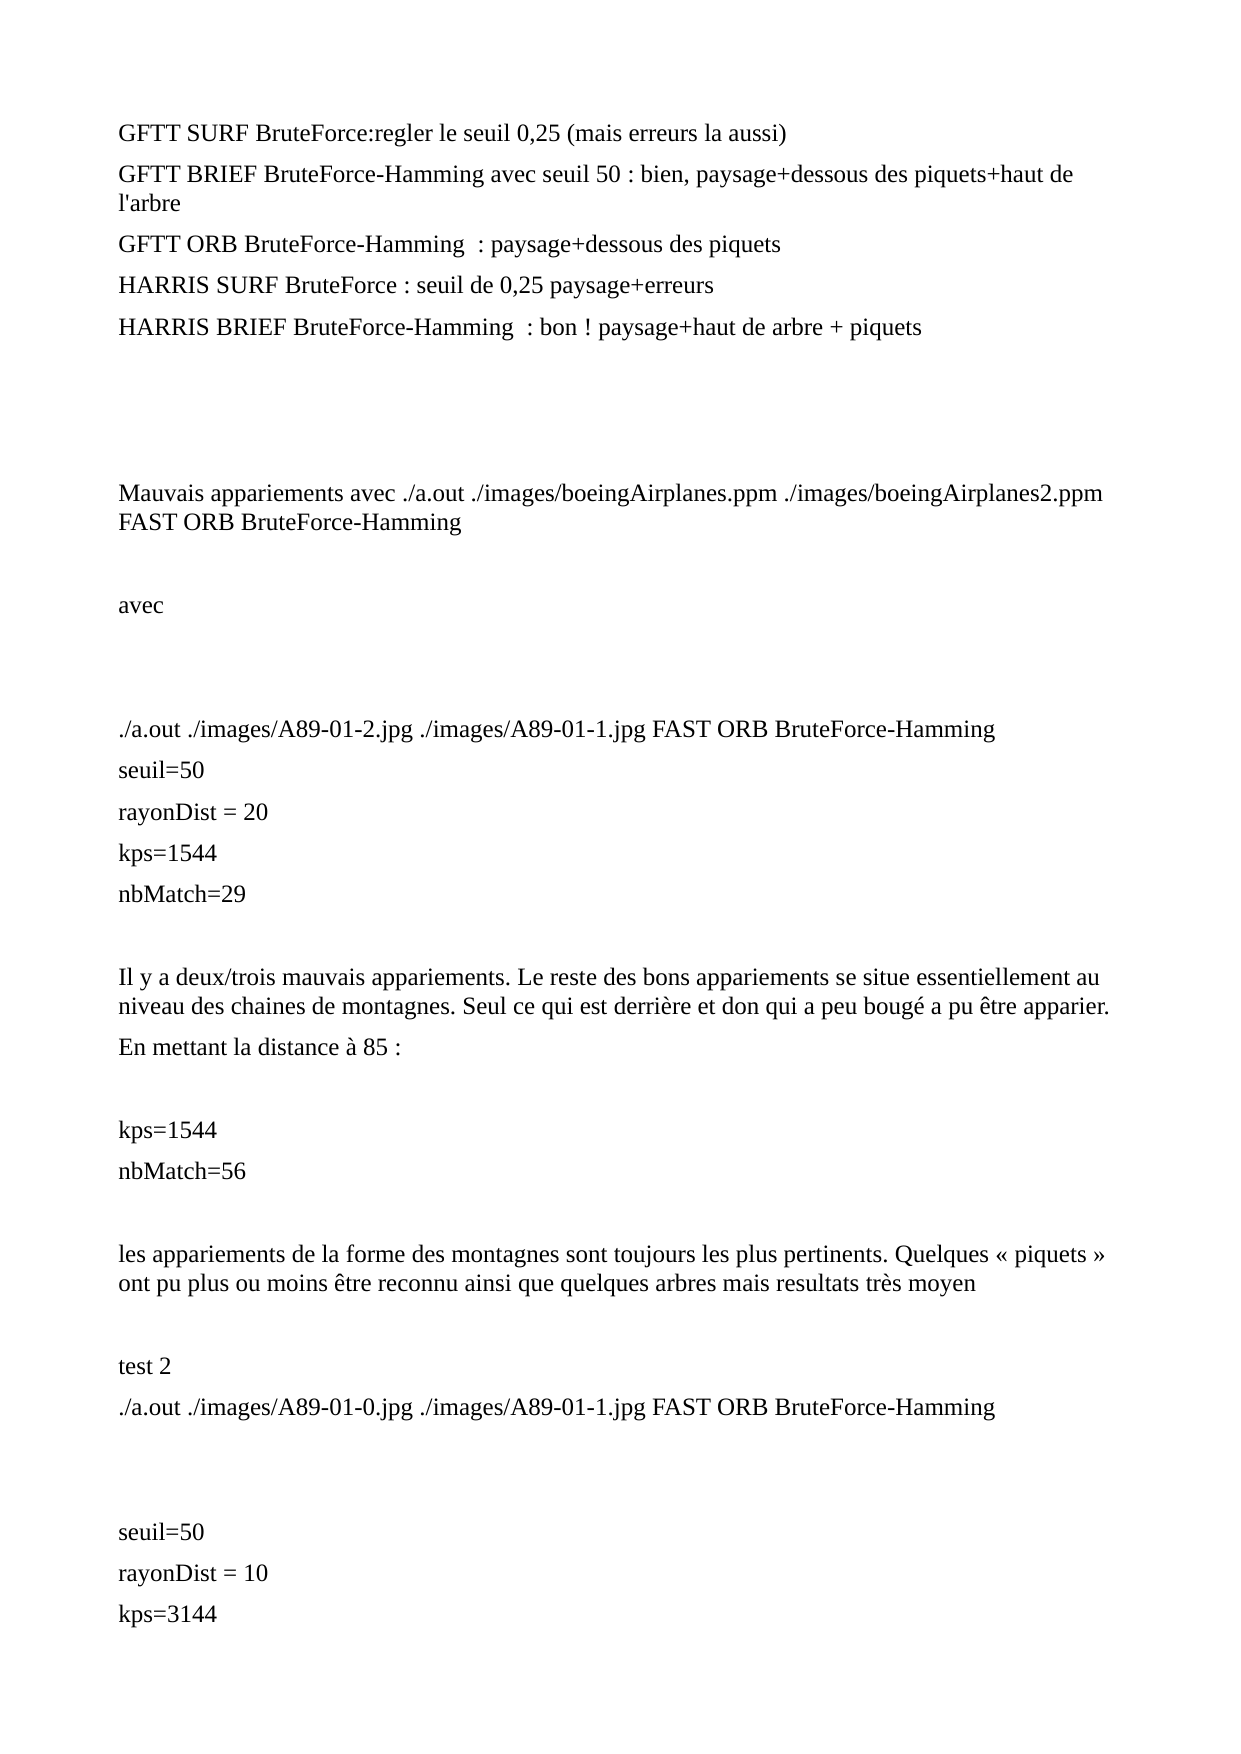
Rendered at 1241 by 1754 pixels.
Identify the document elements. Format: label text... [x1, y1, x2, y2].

text les appariements de la forme des montagnes sont toujours les plus pertinents. Quelques « piquets » ont pu plus ou moins être reconnu ainsi que quelques arbres mais resultats très moyen [118, 1239, 1122, 1297]
text HARRIS BRIEF BruteForce-Hamming : bon ! paysage+haut de arbre + piquets [118, 312, 1122, 341]
text rayonDist = 10 [118, 1558, 1122, 1587]
text En mettant la distance à 85 : [118, 1032, 1122, 1061]
text kps=1544 [118, 1115, 1122, 1144]
text nbMatch=29 [118, 879, 1122, 908]
text seuil=50 [118, 756, 1122, 784]
text kps=1544 [118, 838, 1122, 867]
text rayonDist = 20 [118, 797, 1122, 826]
text Mauvais appariements avec ./a.out ./images/boeingAirplanes.ppm ./images/boeingAirplanes2.ppm FAST ORB BruteForce-Hamming [118, 478, 1122, 536]
text GFTT ORB BruteForce-Hamming : paysage+dessous des piquets [118, 229, 1122, 258]
text HARRIS SURF BruteForce : seuil de 0,25 paysage+erreurs [118, 271, 1122, 299]
text ./a.out ./images/A89-01-0.jpg ./images/A89-01-1.jpg FAST ORB BruteForce-Hamming [118, 1392, 1122, 1421]
text avec [118, 590, 1122, 618]
text Il y a deux/trois mauvais appariements. Le reste des bons appariements se situe essentiellement au niveau des chaines de montagnes. Seul ce qui est derrière et don qui a peu bougé a pu être apparier. [118, 962, 1122, 1020]
text ./a.out ./images/A89-01-2.jpg ./images/A89-01-1.jpg FAST ORB BruteForce-Hamming [118, 714, 1122, 743]
text nbMatch=56 [118, 1156, 1122, 1185]
text test 2 [118, 1351, 1122, 1380]
text seuil=50 [118, 1517, 1122, 1546]
text kps=3144 [118, 1599, 1122, 1628]
text GFTT SURF BruteForce:regler le seuil 0,25 (mais erreurs la aussi) [118, 118, 1122, 147]
text GFTT BRIEF BruteForce-Hamming avec seuil 50 : bien, paysage+dessous des piquets+haut de l'arbre [118, 159, 1122, 217]
